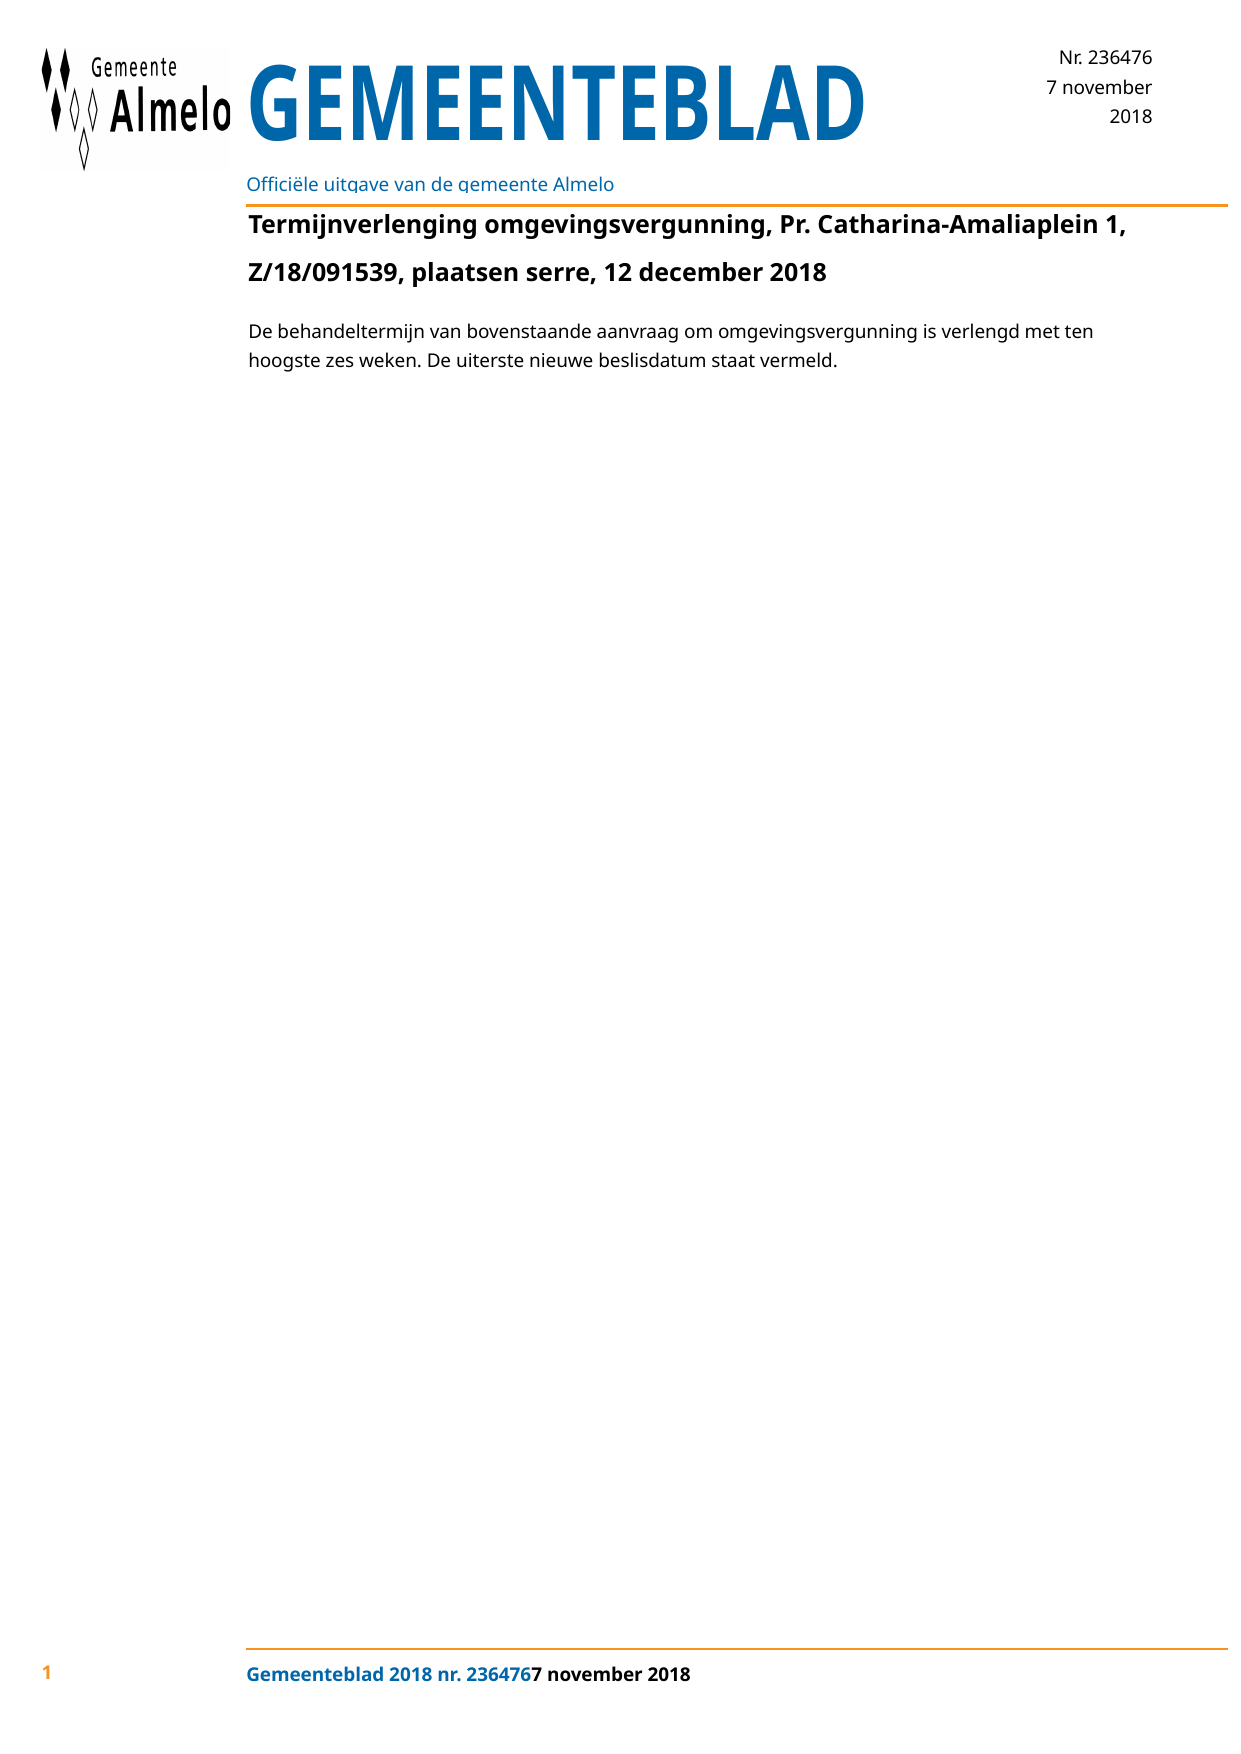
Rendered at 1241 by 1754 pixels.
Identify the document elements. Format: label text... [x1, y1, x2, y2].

picture [41, 47, 231, 172]
text Termijnverlenging omgevingsvergunning, Pr. Catharina-Amaliaplein 1, Z/18/091539, plaatsen serre, 12 december 2018 [248, 207, 1152, 288]
text De behandeltermijn van bovenstaande aanvraag om omgevingsvergunning is verlengd met ten hoogste zes weken. De uiterste nieuwe beslisdatum staat vermeld. [248, 318, 1152, 373]
